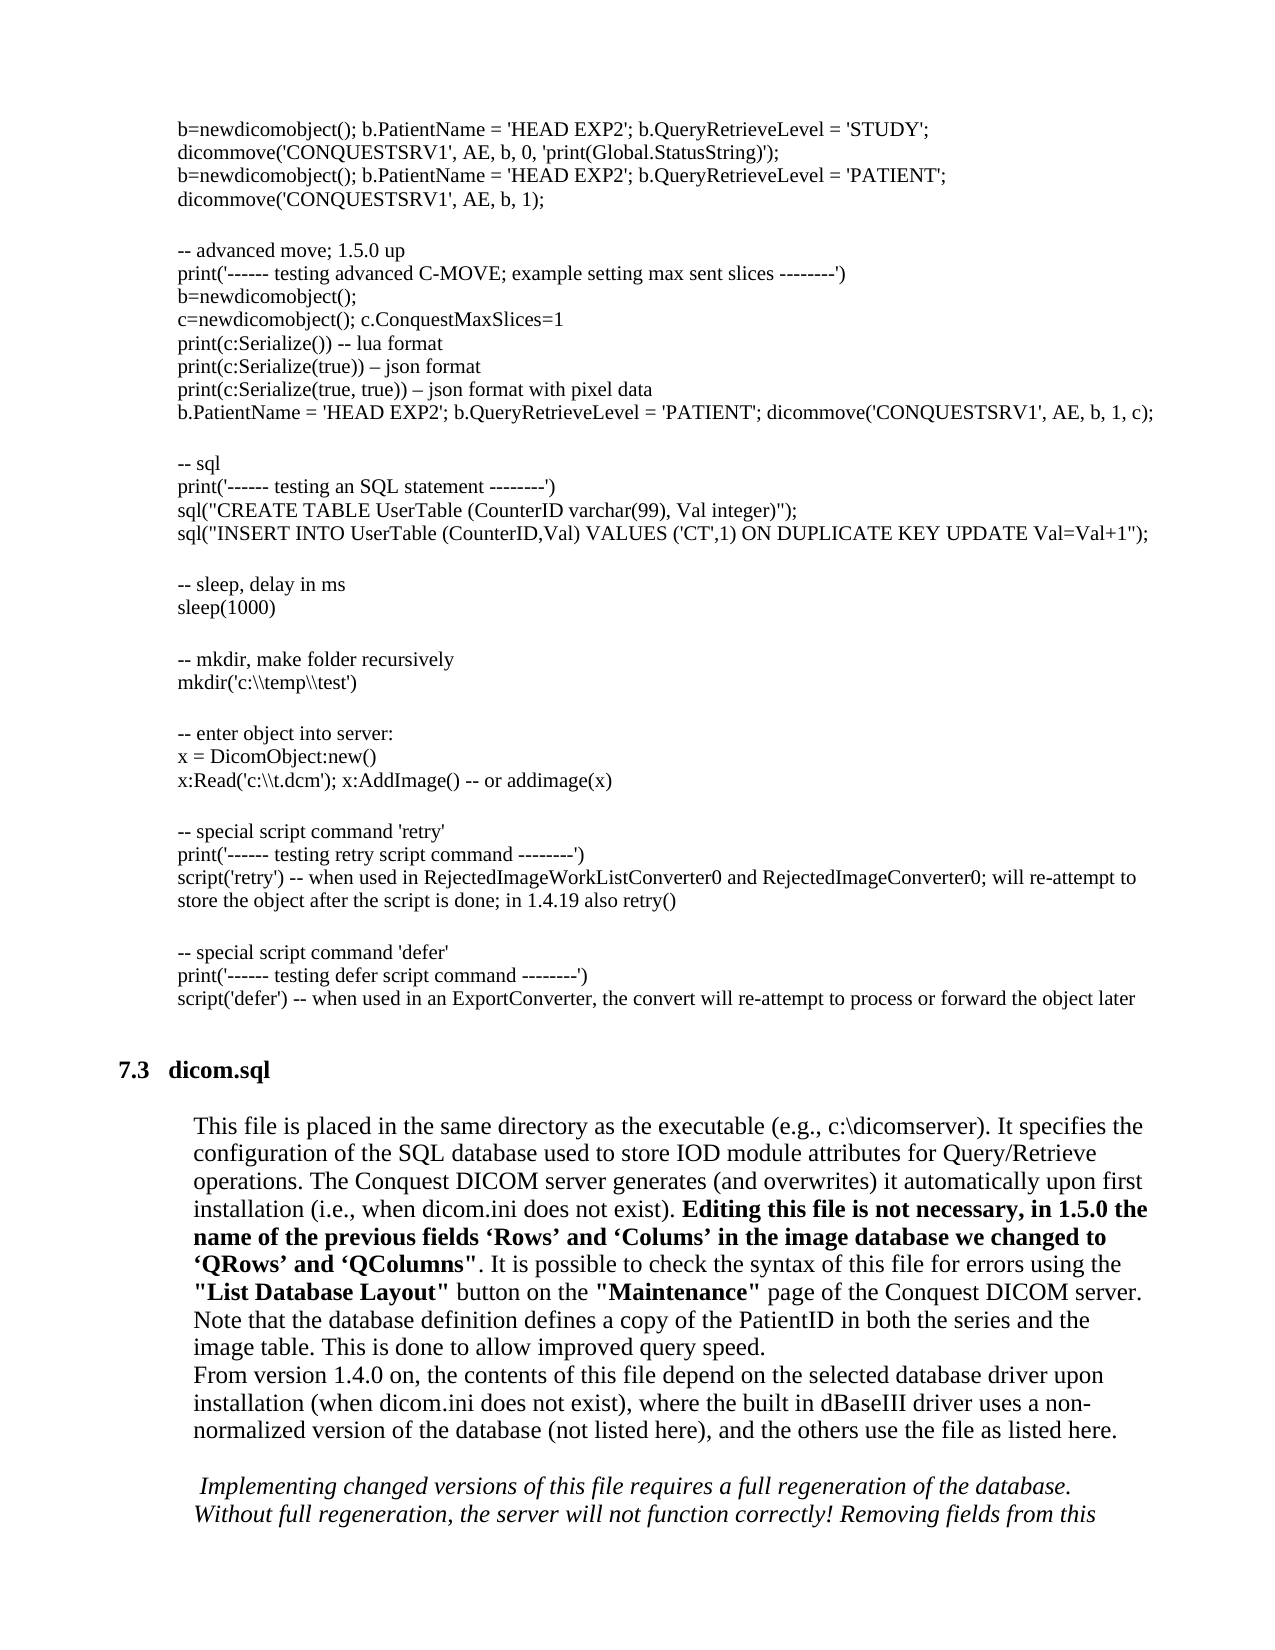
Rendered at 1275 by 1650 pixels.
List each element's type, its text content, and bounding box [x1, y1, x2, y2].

list b=newdicomobject(); [177, 285, 1157, 308]
list print(c:Serialize()) -- lua format [177, 331, 1157, 354]
list b.PatientName = 'HEAD EXP2'; b.QueryRetrieveLevel = 'PATIENT'; dicommove('CONQUESTSRV1', AE, b, 1, c); [177, 401, 1157, 424]
text From version 1.4.0 on, the contents of this file depend on the selected database driver upon installation (when dicom.ini does not exist), where the built in dBaseIII driver uses a non-normalized version of the database (not listed here), and the others use the file as listed here. [193, 1361, 1157, 1444]
list -- sleep, delay in ms [177, 573, 1157, 596]
list -- enter object into server: [177, 722, 1157, 745]
list -- advanced move; 1.5.0 up [177, 239, 1157, 262]
list script('retry') -- when used in RejectedImageWorkListConverter0 and RejectedImageConverter0; will re-attempt to [177, 866, 1157, 889]
list print('------ testing an SQL statement --------') [177, 475, 1157, 498]
text Implementing changed versions of this file requires a full regeneration of the database. Without full regeneration, the server will not function correctly! Removing fields from this [193, 1472, 1157, 1527]
text This file is placed in the same directory as the executable (e.g., c:\dicomserver). It specifies the configuration of the SQL database used to store IOD module attributes for Query/Retrieve operations. The Conquest DICOM server generates (and overwrites) it automatically upon first installation (i.e., when dicom.ini does not exist). Editing this file is not necessary, in 1.5.0 the name of the previous fields ‘Rows’ and ‘Colums’ in the image database we changed to ‘QRows’ and ‘QColumns". It is possible to check the syntax of this file for errors using the "List Database Layout" button on the "Maintenance" page of the Conquest DICOM server. Note that the database definition defines a copy of the PatientID in both the series and the image table. This is done to allow improved query speed. [193, 1112, 1157, 1361]
list print('------ testing defer script command --------') [177, 964, 1157, 987]
list x:Read('c:\\t.dcm'); x:AddImage() -- or addimage(x) [177, 768, 1157, 792]
list print('------ testing advanced C-MOVE; example setting max sent slices --------') [177, 262, 1157, 285]
list mkdir('c:\\temp\\test') [177, 671, 1157, 694]
list c=newdicomobject(); c.ConquestMaxSlices=1 [177, 308, 1157, 331]
list -- mkdir, make folder recursively [177, 648, 1157, 671]
list sleep(1000) [177, 596, 1157, 619]
list -- sql [177, 452, 1157, 475]
list script('defer') -- when used in an ExportConverter, the convert will re-attempt to process or forward the object later [177, 987, 1157, 1010]
list print('------ testing retry script command --------') [177, 843, 1157, 866]
text 7.3 dicom.sql [118, 1056, 1157, 1084]
list -- special script command 'retry' [177, 820, 1157, 843]
list store the object after the script is done; in 1.4.19 also retry() [177, 889, 1157, 912]
list print(c:Serialize(true, true)) – json format with pixel data [177, 378, 1157, 401]
list -- special script command 'defer' [177, 941, 1157, 964]
list b=newdicomobject(); b.PatientName = 'HEAD EXP2'; b.QueryRetrieveLevel = 'PATIENT'; dicommove('CONQUESTSRV1', AE, b, 1); [177, 164, 1157, 211]
list b=newdicomobject(); b.PatientName = 'HEAD EXP2'; b.QueryRetrieveLevel = 'STUDY'; dicommove('CONQUESTSRV1', AE, b, 0, 'print(Global.StatusString)'); [177, 118, 1157, 164]
list print(c:Serialize(true)) – json format [177, 354, 1157, 378]
list sql("INSERT INTO UserTable (CounterID,Val) VALUES ('CT',1) ON DUPLICATE KEY UPDATE Val=Val+1"); [177, 522, 1157, 545]
list sql("CREATE TABLE UserTable (CounterID varchar(99), Val integer)"); [177, 498, 1157, 522]
list x = DicomObject:new() [177, 745, 1157, 768]
